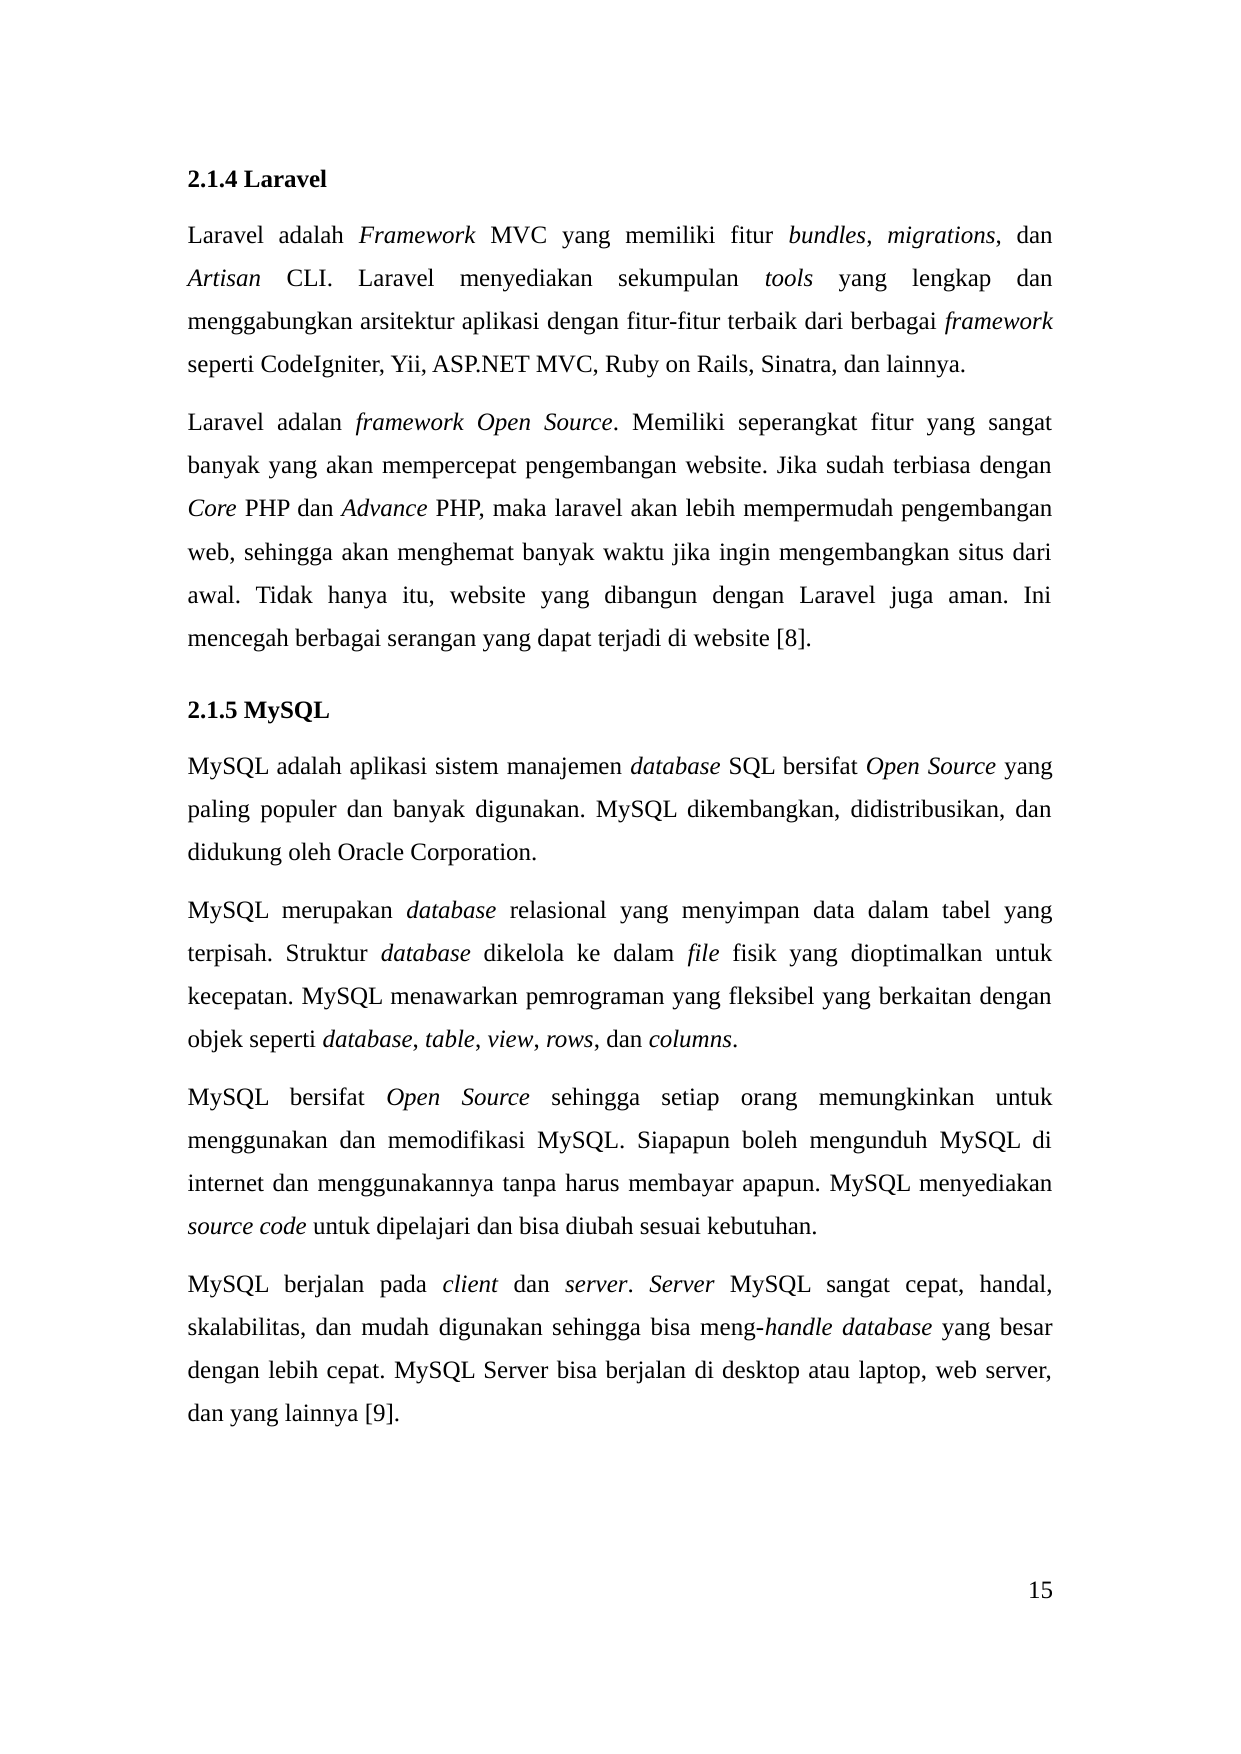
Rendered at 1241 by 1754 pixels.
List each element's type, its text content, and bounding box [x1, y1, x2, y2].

subtitle Laravel [187, 164, 1053, 193]
text MySQL bersifat Open Source sehingga setiap orang memungkinkan untuk menggunakan dan memodifikasi MySQL. Siapapun boleh mengunduh MySQL di internet dan menggunakannya tanpa harus membayar apapun. MySQL menyediakan source code untuk dipelajari dan bisa diubah sesuai kebutuhan. [187, 1082, 1053, 1240]
text MySQL adalah aplikasi sistem manajemen database SQL bersifat Open Source yang paling populer dan banyak digunakan. MySQL dikembangkan, didistribusikan, dan didukung oleh Oracle Corporation. [187, 751, 1053, 866]
text MySQL berjalan pada client dan server. Server MySQL sangat cepat, handal, skalabilitas, dan mudah digunakan sehingga bisa meng-handle database yang besar dengan lebih cepat. MySQL Server bisa berjalan di desktop atau laptop, web server, dan yang lainnya [9]. [187, 1269, 1053, 1427]
subtitle MySQL [187, 695, 1053, 724]
text Laravel adalan framework Open Source. Memiliki seperangkat fitur yang sangat banyak yang akan mempercepat pengembangan website. Jika sudah terbiasa dengan Core PHP dan Advance PHP, maka laravel akan lebih mempermudah pengembangan web, sehingga akan menghemat banyak waktu jika ingin mengembangkan situs dari awal. Tidak hanya itu, website yang dibangun dengan Laravel juga aman. Ini mencegah berbagai serangan yang dapat terjadi di website [8]. [187, 407, 1053, 652]
text MySQL merupakan database relasional yang menyimpan data dalam tabel yang terpisah. Struktur database dikelola ke dalam file fisik yang dioptimalkan untuk kecepatan. MySQL menawarkan pemrograman yang fleksibel yang berkaitan dengan objek seperti database, table, view, rows, dan columns. [187, 895, 1053, 1053]
text Laravel adalah Framework MVC yang memiliki fitur bundles, migrations, dan Artisan CLI. Laravel menyediakan sekumpulan tools yang lengkap dan menggabungkan arsitektur aplikasi dengan fitur-fitur terbaik dari berbagai framework seperti CodeIgniter, Yii, ASP.NET MVC, Ruby on Rails, Sinatra, dan lainnya. [187, 220, 1053, 378]
